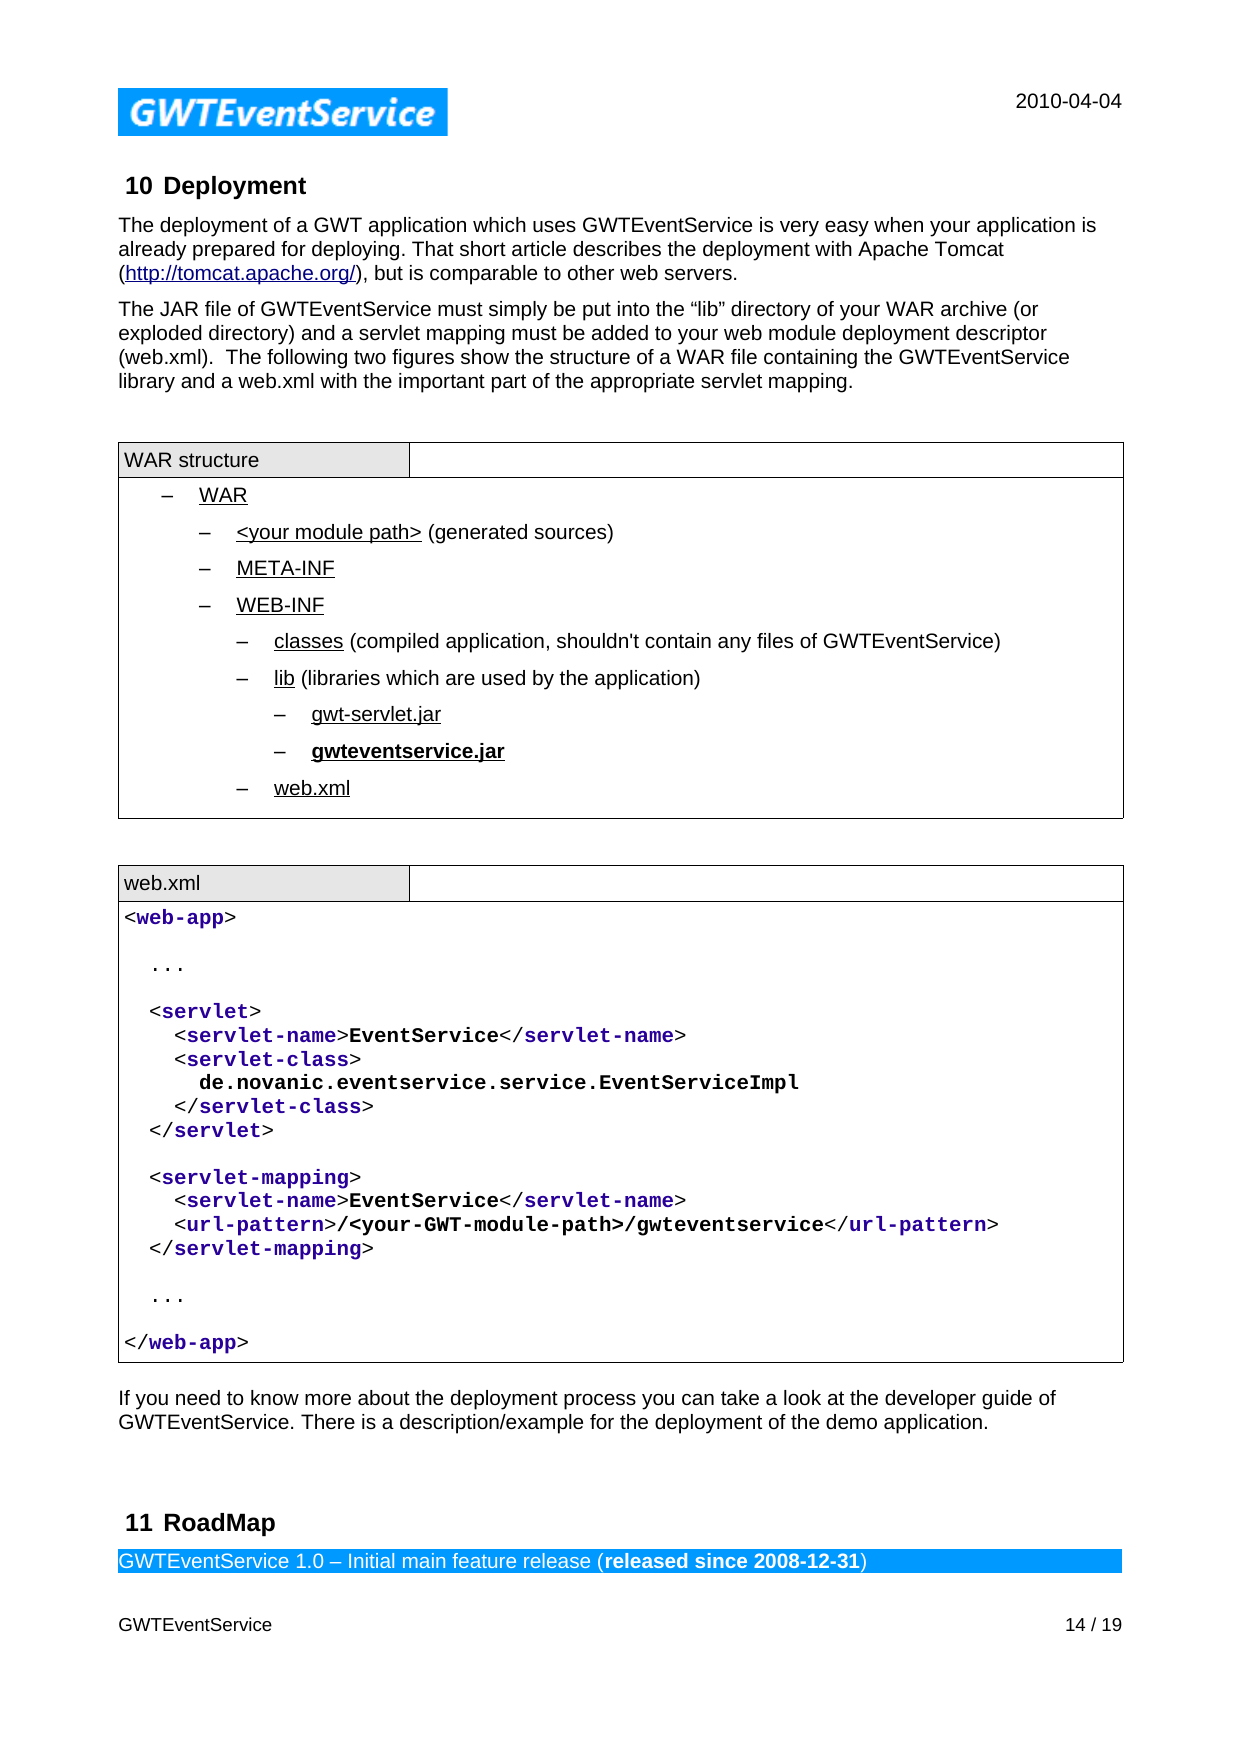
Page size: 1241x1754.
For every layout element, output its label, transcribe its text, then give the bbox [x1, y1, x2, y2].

text If you need to know more about the deployment process you can take a look at the developer guide of GWTEventService. There is a description/example for the deployment of the demo application. [118, 1386, 1122, 1434]
table_header [410, 443, 1123, 477]
picture [118, 88, 448, 136]
subtitle Deployment [118, 171, 1122, 200]
text GWTEventService 1.0 – Initial main feature release (released since 2008-12-31) [118, 1549, 1122, 1573]
table_cell WAR <your module path> (generated sources) META-INF WEB-INF classes (compiled application, shouldn't contain any files of GWTEventService) lib (libraries which are used by the application) gwt-servlet.jar gwteventservice.jar web.xml [119, 478, 1123, 818]
text The JAR file of GWTEventService must simply be put into the “lib” directory of your WAR archive (or exploded directory) and a servlet mapping must be added to your web module deployment descriptor (web.xml). The following two figures show the structure of a WAR file containing the GWTEventService library and a web.xml with the important part of the appropriate servlet mapping. [118, 297, 1122, 393]
table_cell <web-app> ... <servlet> <servlet-name>EventService</servlet-name> <servlet-class> de.novanic.eventservice.service.EventServiceImpl </servlet-class> </servlet> <servlet-mapping> <servlet-name>EventService</servlet-name> <url-pattern>/<your-GWT-module-path>/gwteventservice</url-pattern> </servlet-mapping> ... </web-app> [119, 902, 1123, 1362]
table_header WAR structure [119, 443, 409, 477]
text The deployment of a GWT application which uses GWTEventService is very easy when your application is already prepared for deploying. That short article describes the deployment with Apache Tomcat (http://tomcat.apache.org/), but is comparable to other web servers. [118, 212, 1122, 284]
table_header web.xml [119, 866, 409, 901]
subtitle RoadMap [118, 1508, 1122, 1536]
table_header [410, 866, 1123, 901]
